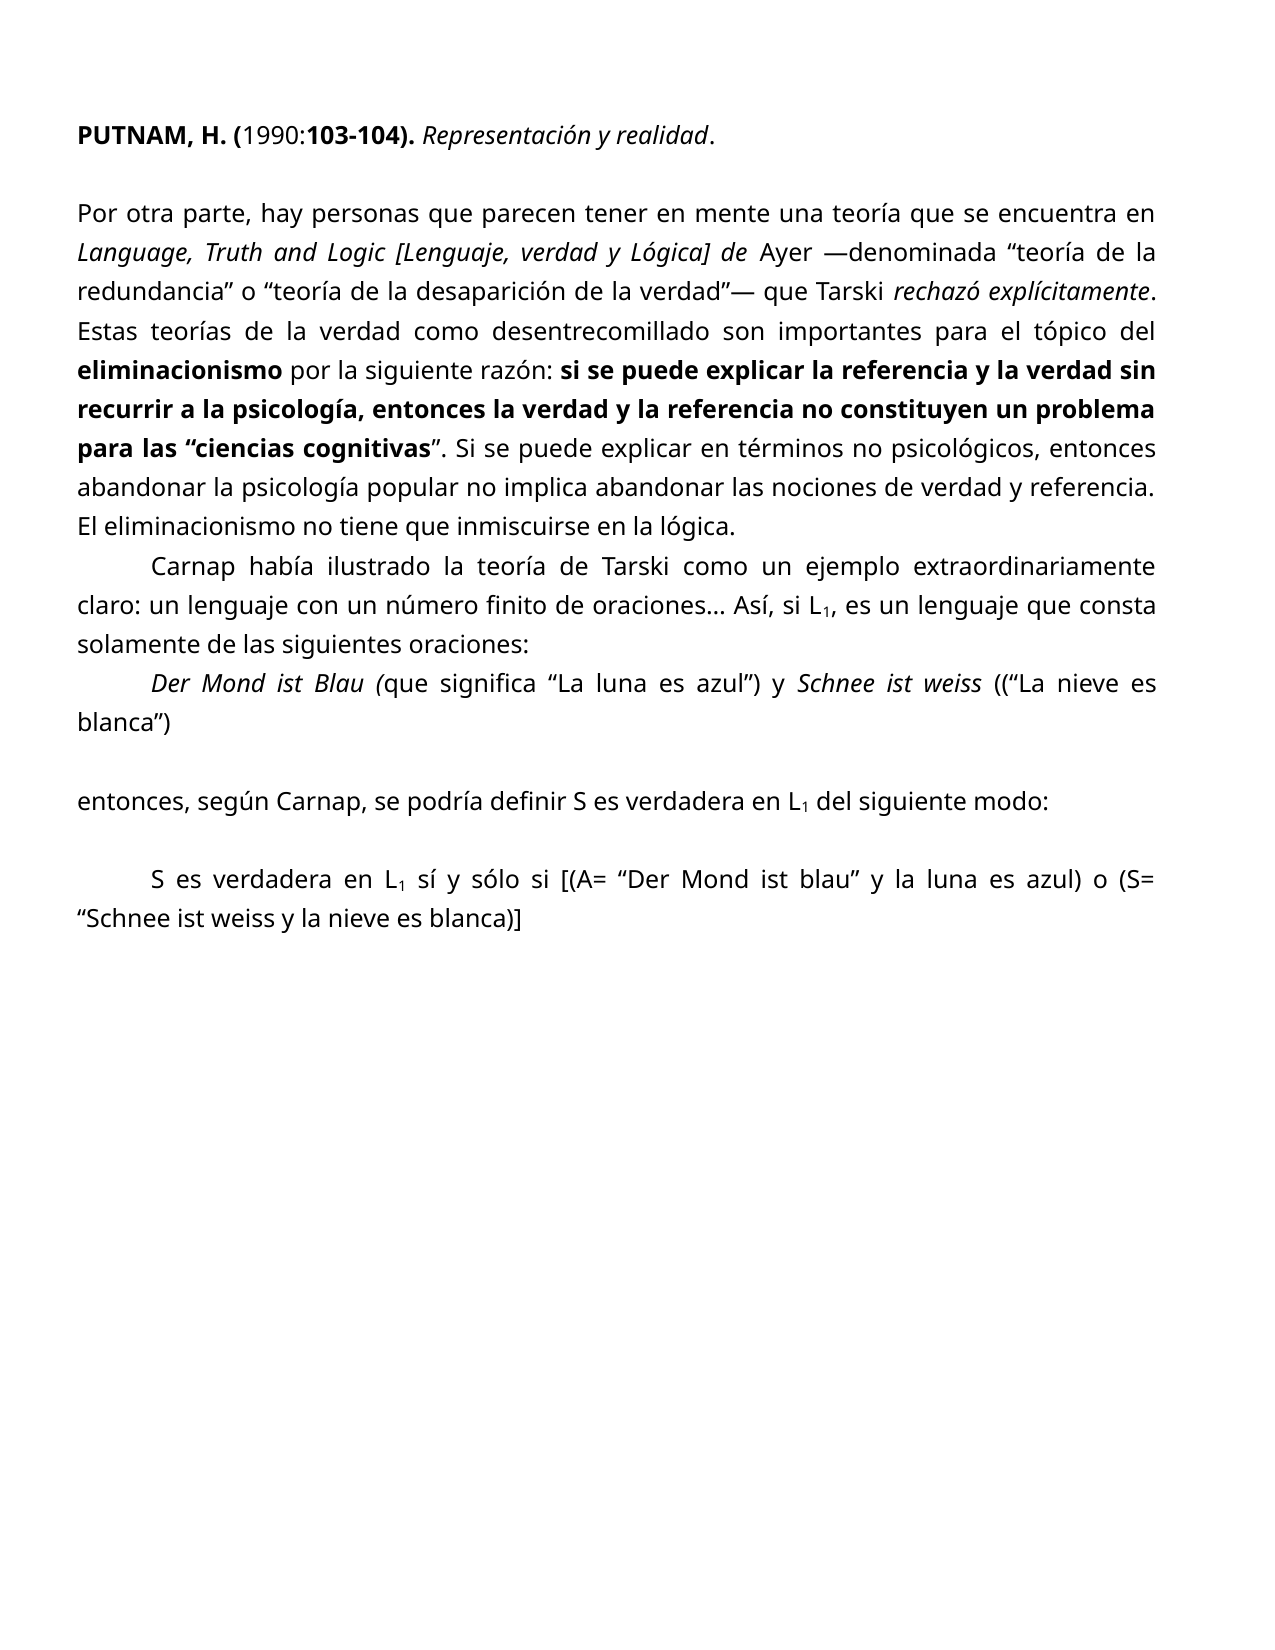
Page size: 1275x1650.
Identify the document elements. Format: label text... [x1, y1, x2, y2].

text S es verdadera en L1 sí y sólo si [(A= “Der Mond ist blau” y la luna es azul) o (S= “Schnee ist weiss y la nieve es blanca)] [77, 861, 1157, 935]
text Der Mond ist Blau (que significa “La luna es azul”) y Schnee ist weiss ((“La nieve es blanca”) [77, 666, 1157, 739]
text Por otra parte, hay personas que parecen tener en mente una teoría que se encuentra en Language, Truth and Logic [Lenguaje, verdad y Lógica] de Ayer —denominada “teoría de la redundancia” o “teoría de la desaparición de la verdad”— que Tarski rechazó explícitamente. Estas teorías de la verdad como desentrecomillado son importantes para el tópico del eliminacionismo por la siguiente razón: si se puede explicar la referencia y la verdad sin recurrir a la psicología, entonces la verdad y la referencia no constituyen un problema para las “ciencias cognitivas”. Si se puede explicar en términos no psicológicos, entonces abandonar la psicología popular no implica abandonar las nociones de verdad y referencia. El eliminacionismo no tiene que inmiscuirse en la lógica. [77, 196, 1157, 543]
text entonces, según Carnap, se podría definir S es verdadera en L1 del siguiente modo: [77, 783, 1157, 817]
text PUTNAM, H. (1990:103-104). Representación y realidad. [77, 117, 1157, 151]
text Carnap había ilustrado la teoría de Tarski como un ejemplo extraordinariamente claro: un lenguaje con un número finito de oraciones… Así, si L1, es un lenguaje que consta solamente de las siguientes oraciones: [77, 548, 1157, 661]
